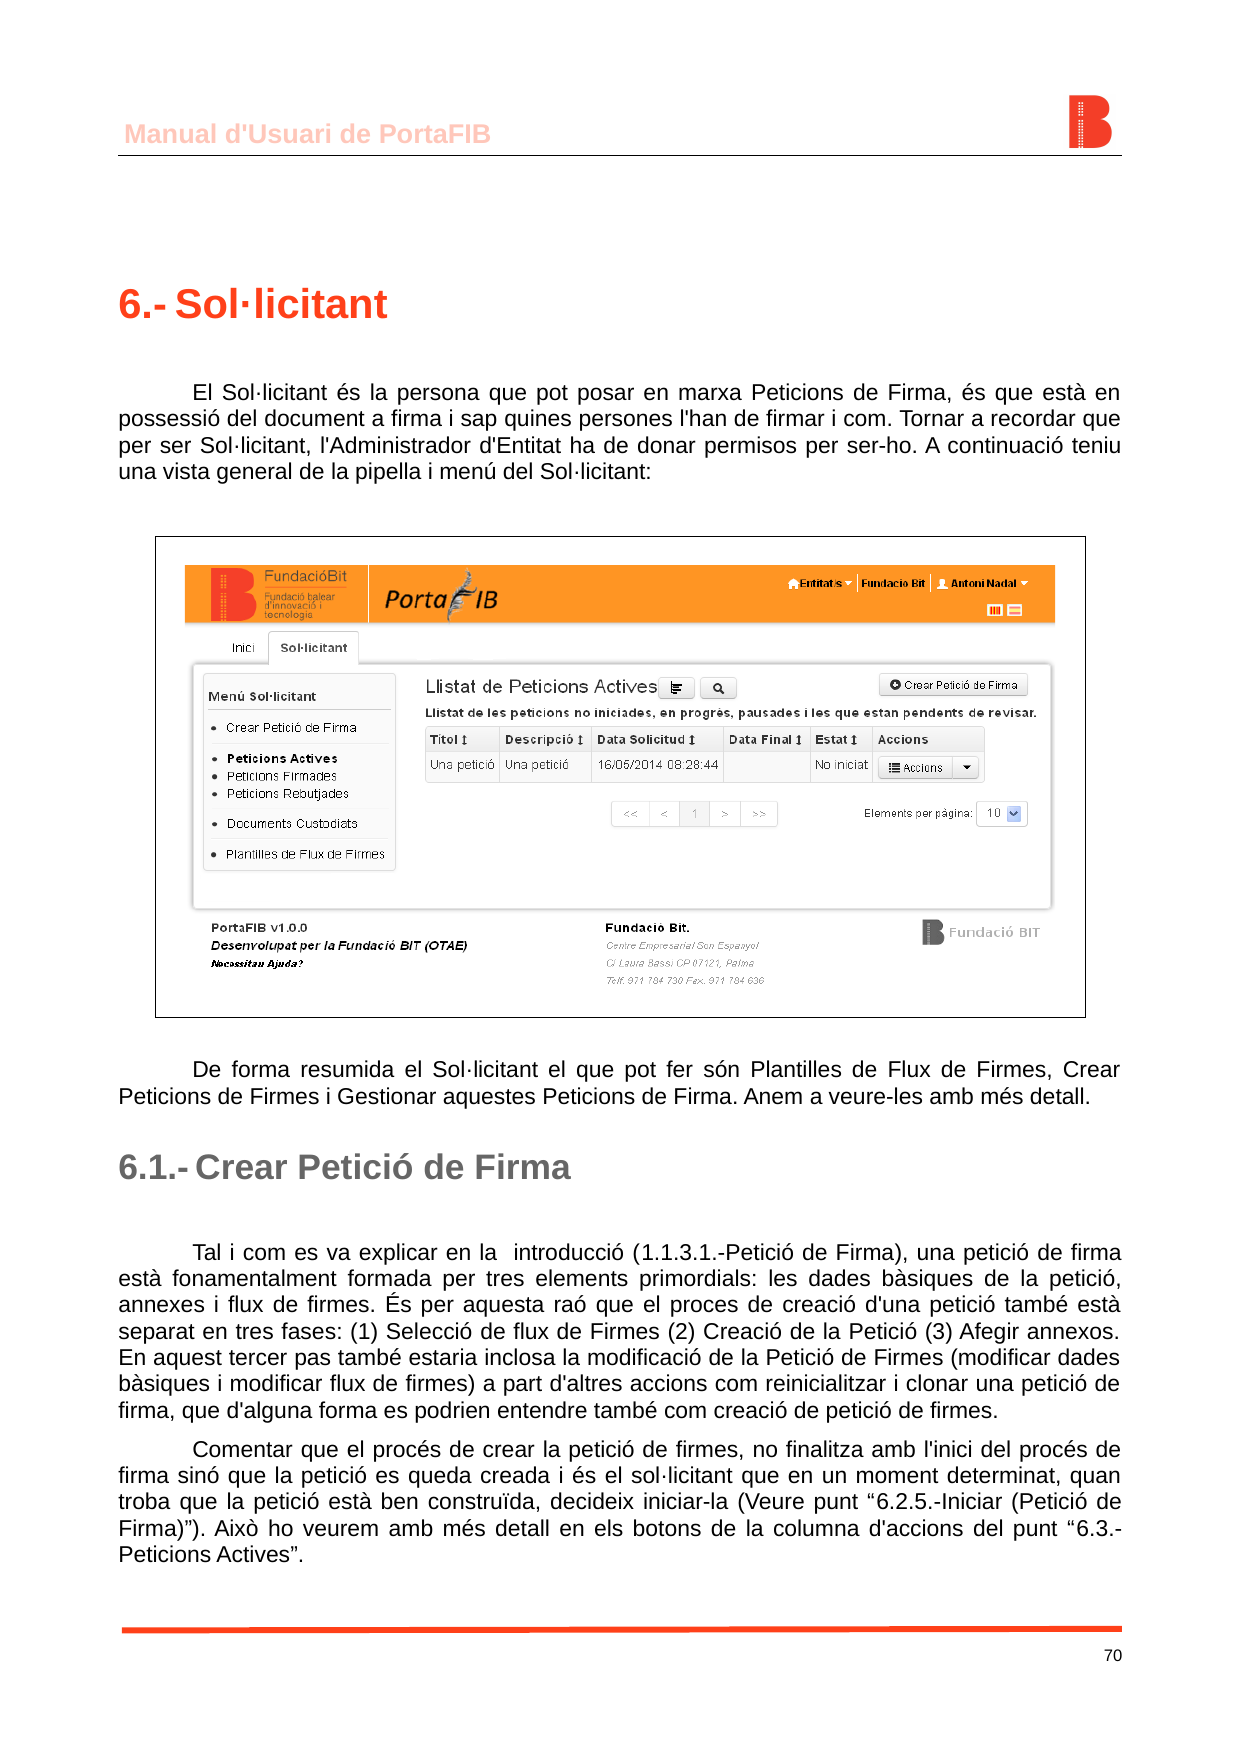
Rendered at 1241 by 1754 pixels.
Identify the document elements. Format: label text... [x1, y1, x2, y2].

text Tal i com es va explicar en la introducció (1.1.3.1.-Petició de Firma), una petició de firma està fonamentalment formada per tres elements primordials: les dades bàsiques de la petició, annexes i flux de firmes. És per aquesta raó que el proces de creació d'una petició també està separat en tres fases: (1) Selecció de flux de Firmes (2) Creació de la Petició (3) Afegir annexos. En aquest tercer pas també estaria inclosa la modificació de la Petició de Firmes (modificar dades bàsiques i modificar flux de firmes) a part d'altres accions com reinicialitzar i clonar una petició de firma, que d'alguna forma es podrien entendre també com creació de petició de firmes. [118, 1239, 1122, 1423]
subtitle Sol·licitant [118, 279, 1122, 327]
text El Sol·licitant és la persona que pot posar en marxa Peticions de Firma, és que està en possessió del document a firma i sap quines persones l'han de firmar i com. Tornar a recordar que per ser Sol·licitant, l'Administrador d'Entitat ha de donar permisos per ser-ho. A continuació teniu una vista general de la pipella i menú del Sol·licitant: [118, 379, 1122, 484]
text De forma resumida el Sol·licitant el que pot fer són Plantilles de Flux de Firmes, Crear Peticions de Firmes i Gestionar aquestes Peticions de Firma. Anem a veure-les amb més detall. [118, 1056, 1122, 1109]
subtitle Crear Petició de Firma [118, 1147, 1122, 1187]
text Comentar que el procés de crear la petició de firmes, no finalitza amb l'inici del procés de firma sinó que la petició es queda creada i és el sol·licitant que en un moment determinat, quan troba que la petició està ben construïda, decideix iniciar-la (Veure punt “6.2.5.-Iniciar (Petició de Firma)”). Això ho veurem amb més detall en els botons de la columna d'accions del punt “6.3.-Peticions Actives”. [118, 1436, 1122, 1567]
picture [184, 565, 1056, 988]
picture [1063, 94, 1117, 150]
